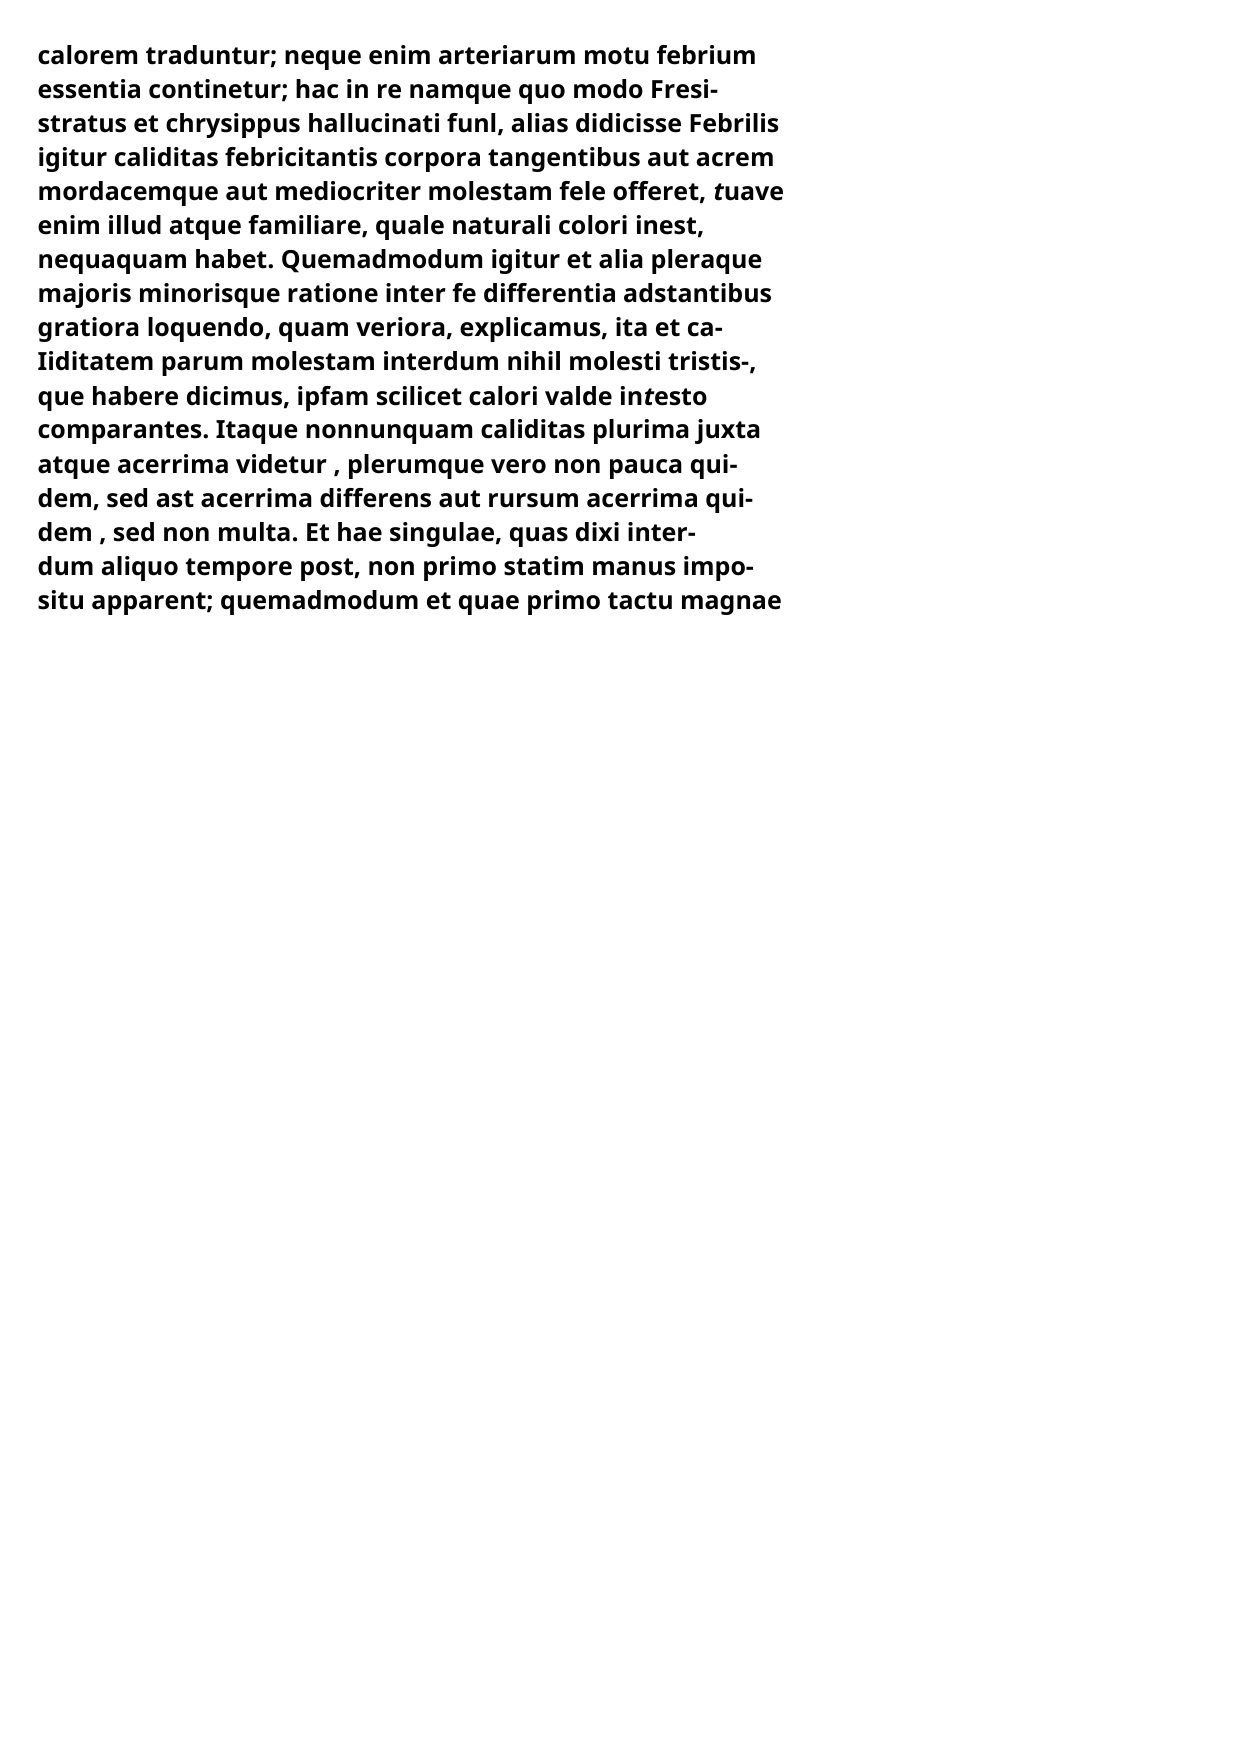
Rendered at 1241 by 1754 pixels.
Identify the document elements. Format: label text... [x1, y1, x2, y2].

text calorem traduntur; neque enim arteriarum motu febrium essentia continetur; hac in re namque quo modo Fresi- stratus et chrysippus hallucinati funl, alias didicisse Febrilis igitur caliditas febricitantis corpora tangentibus aut acrem mordacemque aut mediocriter molestam fele offeret, tuave enim illud atque familiare, quale naturali colori inest, nequaquam habet. Quemadmodum igitur et alia pleraque majoris minorisque ratione inter fe differentia adstantibus gratiora loquendo, quam veriora, explicamus, ita et ca- Iiditatem parum molestam interdum nihil molesti tristis-, que habere dicimus, ipfam scilicet calori valde intesto comparantes. Itaque nonnunquam caliditas plurima juxta atque acerrima videtur , plerumque vero non pauca qui- dem, sed ast acerrima differens aut rursum acerrima qui- dem , sed non multa. Et hae singulae, quas dixi inter- dum aliquo tempore post, non primo statim manus impo- situ apparent; quemadmodum et quae primo tactu magnae [37, 37, 1203, 617]
